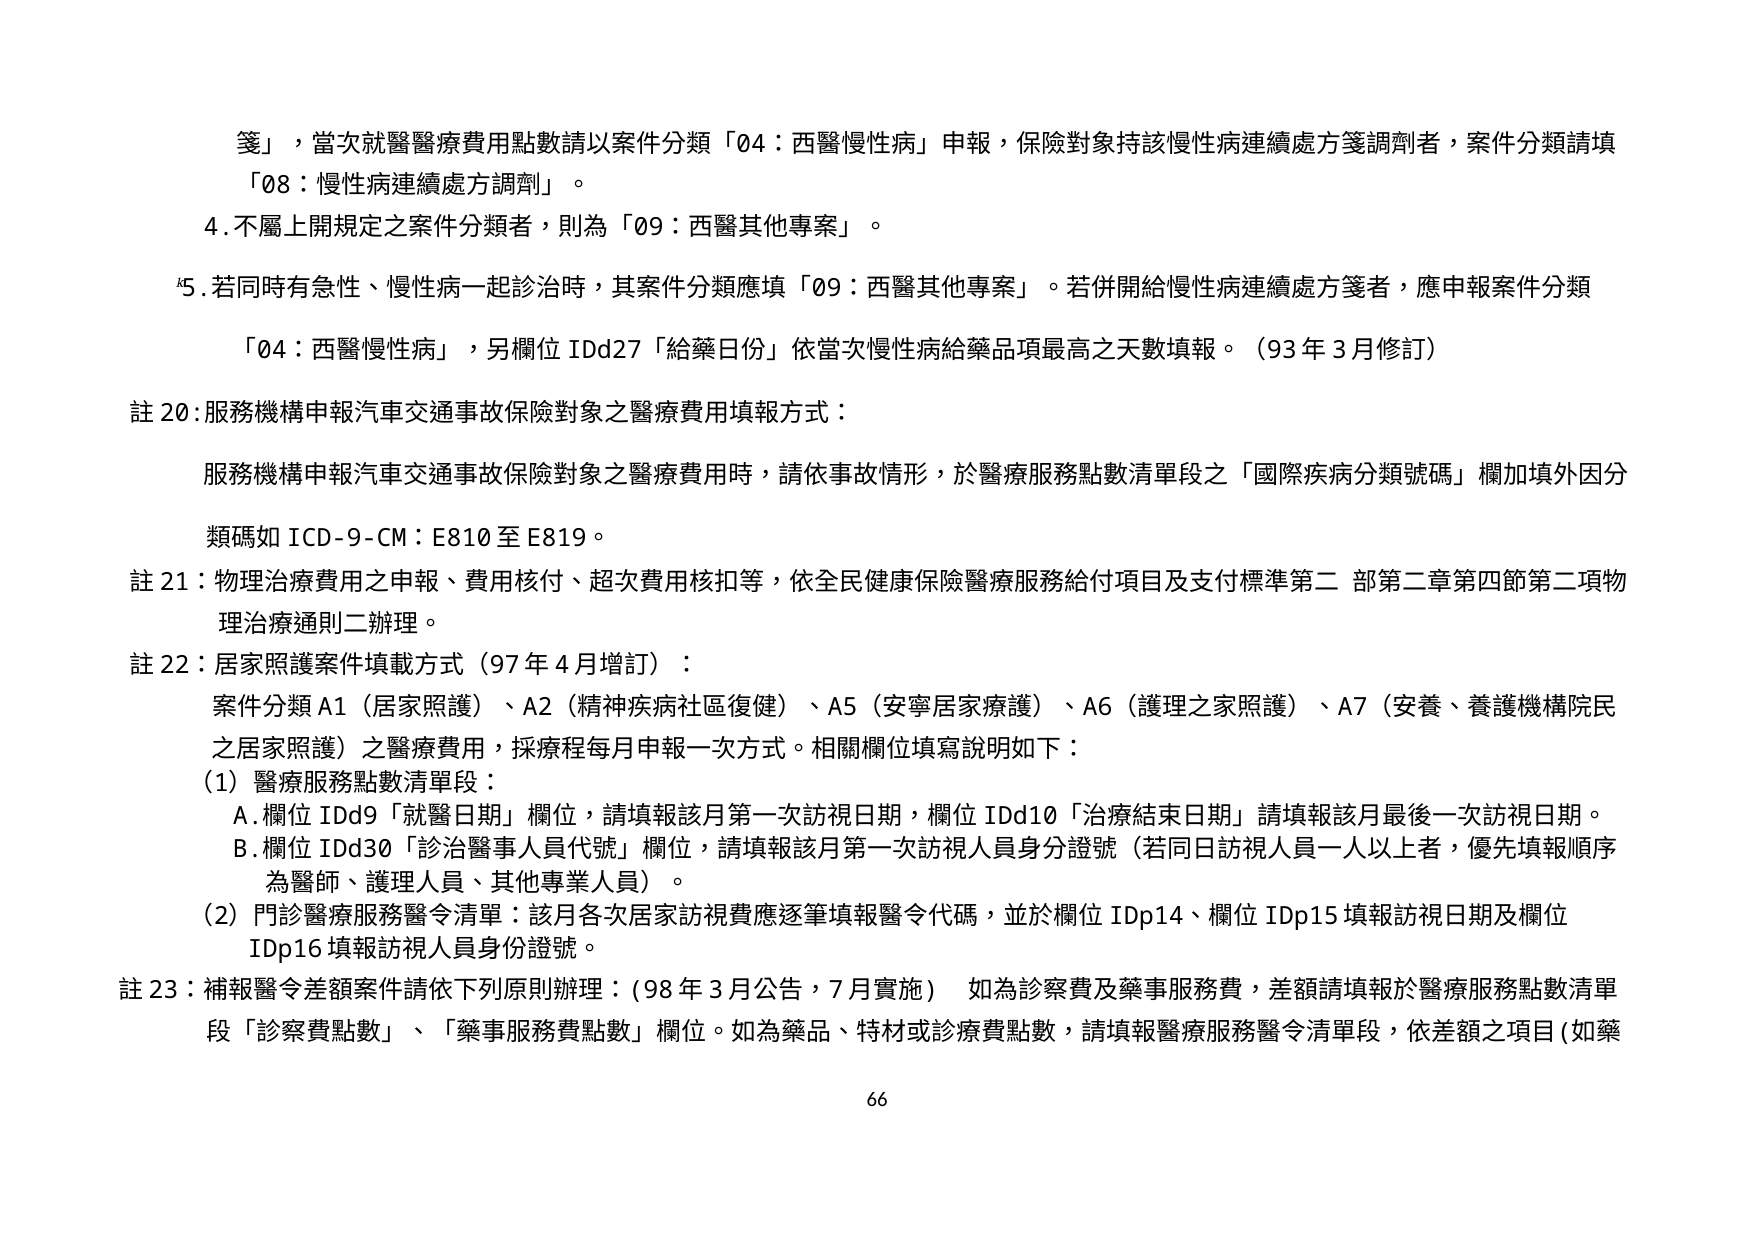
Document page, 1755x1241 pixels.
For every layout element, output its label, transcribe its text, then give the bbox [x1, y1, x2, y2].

table_cell 箋」，當次就醫醫療費用點數請以案件分類「04：西醫慢性病」申報，保險對象持該慢性病連續處方箋調劑者，案件分類請填「08：慢性病連續處方調劑」。 4.不屬上開規定之案件分類者，則為「09：西醫其他專案」。 5.若同時有急性、慢性病一起診治時，其案件分類應填「09：西醫其他專案」。若併開給慢性病連續處方箋者，應申報案件分類「04：西醫慢性病」，另欄位IDd27「給藥日份」依當次慢性病給藥品項最高之天數填報。（93年3月修訂） [118, 119, 1650, 369]
table_cell 註22：居家照護案件填載方式（97年4月增訂）： 案件分類A1（居家照護）、A2（精神疾病社區復健）、A5（安寧居家療護）、A6（護理之家照護）、A7（安養、養護機構院民之居家照護）之醫療費用，採療程每月申報一次方式。相關欄位填寫說明如下： （1）醫療服務點數清單段： A.欄位IDd9「就醫日期」欄位，請填報該月第一次訪視日期，欄位IDd10「治療結束日期」請填報該月最後一次訪視日期。 B.欄位IDd30「診治醫事人員代號」欄位，請填報該月第一次訪視人員身分證號（若同日訪視人員一人以上者，優先填報順序為醫師、護理人員、其他專業人員）。 （2）門診醫療服務醫令清單：該月各次居家訪視費應逐筆填報醫令代碼，並於欄位IDp14、欄位IDp15填報訪視日期及欄位IDp16填報訪視人員身份證號。 [118, 640, 1650, 964]
table_cell 註21：物理治療費用之申報、費用核付、超次費用核扣等，依全民健康保險醫療服務給付項目及支付標準第二 部第二章第四節第二項物理治療通則二辦理。 [118, 556, 1650, 639]
table_cell 註20:服務機構申報汽車交通事故保險對象之醫療費用填報方式： 服務機構申報汽車交通事故保險對象之醫療費用時，請依事故情形，於醫療服務點數清單段之「國際疾病分類號碼」欄加填外因分類碼如ICD-9-CM：E810至E819。 [118, 369, 1650, 556]
table_cell 註23：補報醫令差額案件請依下列原則辦理：(98年3月公告，7月實施) 如為診察費及藥事服務費，差額請填報於醫療服務點數清單段「診察費點數」、「藥事服務費點數」欄位。如為藥品、特材或診療費點數，請填報醫療服務醫令清單段，依差額之項目(如藥 [118, 965, 1650, 1048]
